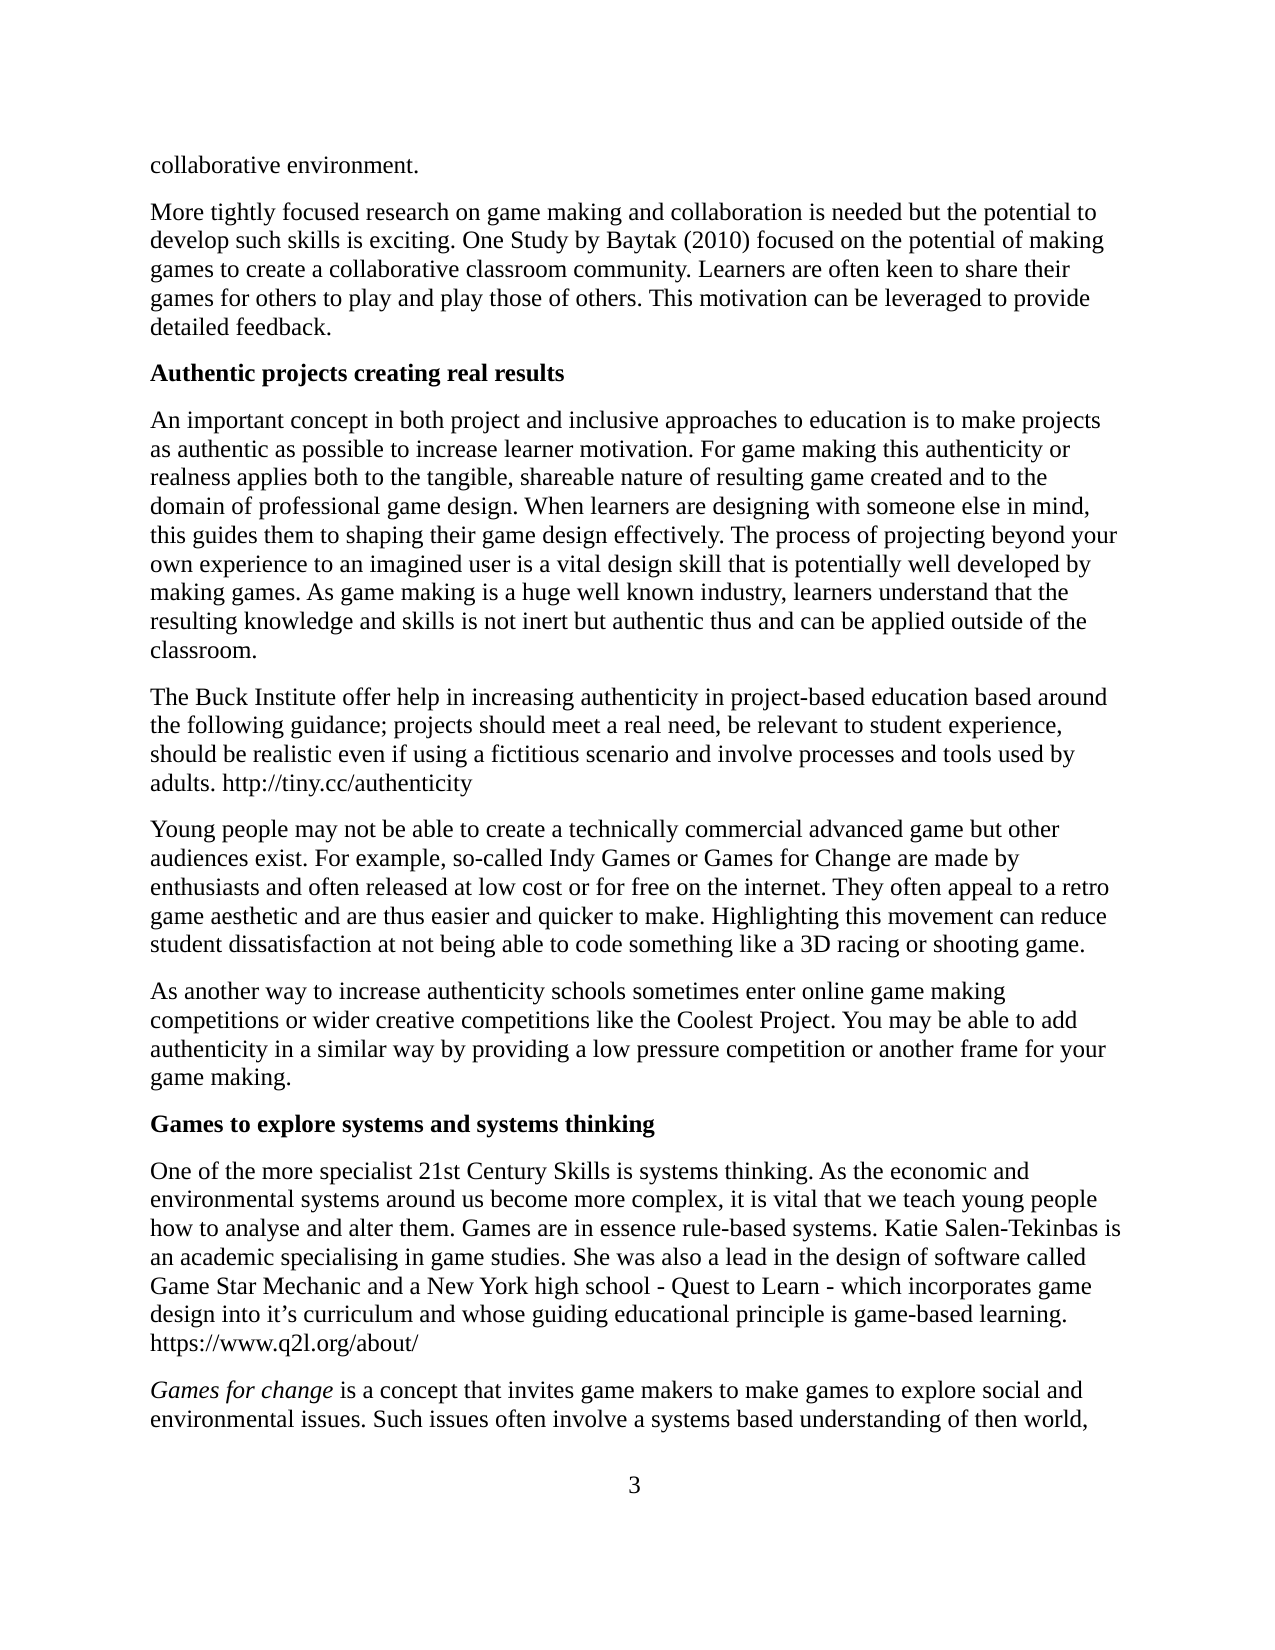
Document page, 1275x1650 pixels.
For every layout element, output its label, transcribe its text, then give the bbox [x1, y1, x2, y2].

text Games for change is a concept that invites game makers to make games to explore social and environmental issues. Such issues often involve a systems based understanding of then world, [150, 1375, 1125, 1432]
text One of the more specialist 21st Century Skills is systems thinking. As the economic and environmental systems around us become more complex, it is vital that we teach young people how to analyse and alter them. Games are in essence rule-based systems. Katie Salen-Tekinbas is an academic specialising in game studies. She was also a lead in the design of software called Game Star Mechanic and a New York high school - Quest to Learn - which incorporates game design into it’s curriculum and whose guiding educational principle is game-based learning. https://www.q2l.org/about/ [150, 1156, 1125, 1357]
text As another way to increase authenticity schools sometimes enter online game making competitions or wider creative competitions like the Coolest Project. You may be able to add authenticity in a similar way by providing a low pressure competition or another frame for your game making. [150, 976, 1125, 1091]
text More tightly focused research on game making and collaboration is needed but the potential to develop such skills is exciting. One Study by Baytak (2010) focused on the potential of making games to create a collaborative classroom community. Learners are often keen to share their games for others to play and play those of others. This motivation can be leveraged to provide detailed feedback. [150, 197, 1125, 340]
text Games to explore systems and systems thinking [150, 1109, 1125, 1138]
text collaborative environment. [150, 150, 1125, 179]
text Young people may not be able to create a technically commercial advanced game but other audiences exist. For example, so-called Indy Games or Games for Change are made by enthusiasts and often released at low cost or for free on the internet. They often appeal to a retro game aesthetic and are thus easier and quicker to make. Highlighting this movement can reduce student dissatisfaction at not being able to code something like a 3D racing or shooting game. [150, 814, 1125, 958]
text The Buck Institute offer help in increasing authenticity in project-based education based around the following guidance; projects should meet a real need, be relevant to student experience, should be realistic even if using a fictitious scenario and involve processes and tools used by adults. http://tiny.cc/authenticity [150, 682, 1125, 797]
text An important concept in both project and inclusive approaches to education is to make projects as authentic as possible to increase learner motivation. For game making this authenticity or realness applies both to the tangible, shareable nature of resulting game created and to the domain of professional game design. When learners are designing with someone else in mind, this guides them to shaping their game design effectively. The process of projecting beyond your own experience to an imagined user is a vital design skill that is potentially well developed by making games. As game making is a huge well known industry, learners understand that the resulting knowledge and skills is not inert but authentic thus and can be applied outside of the classroom. [150, 405, 1125, 664]
text Authentic projects creating real results [150, 358, 1125, 387]
